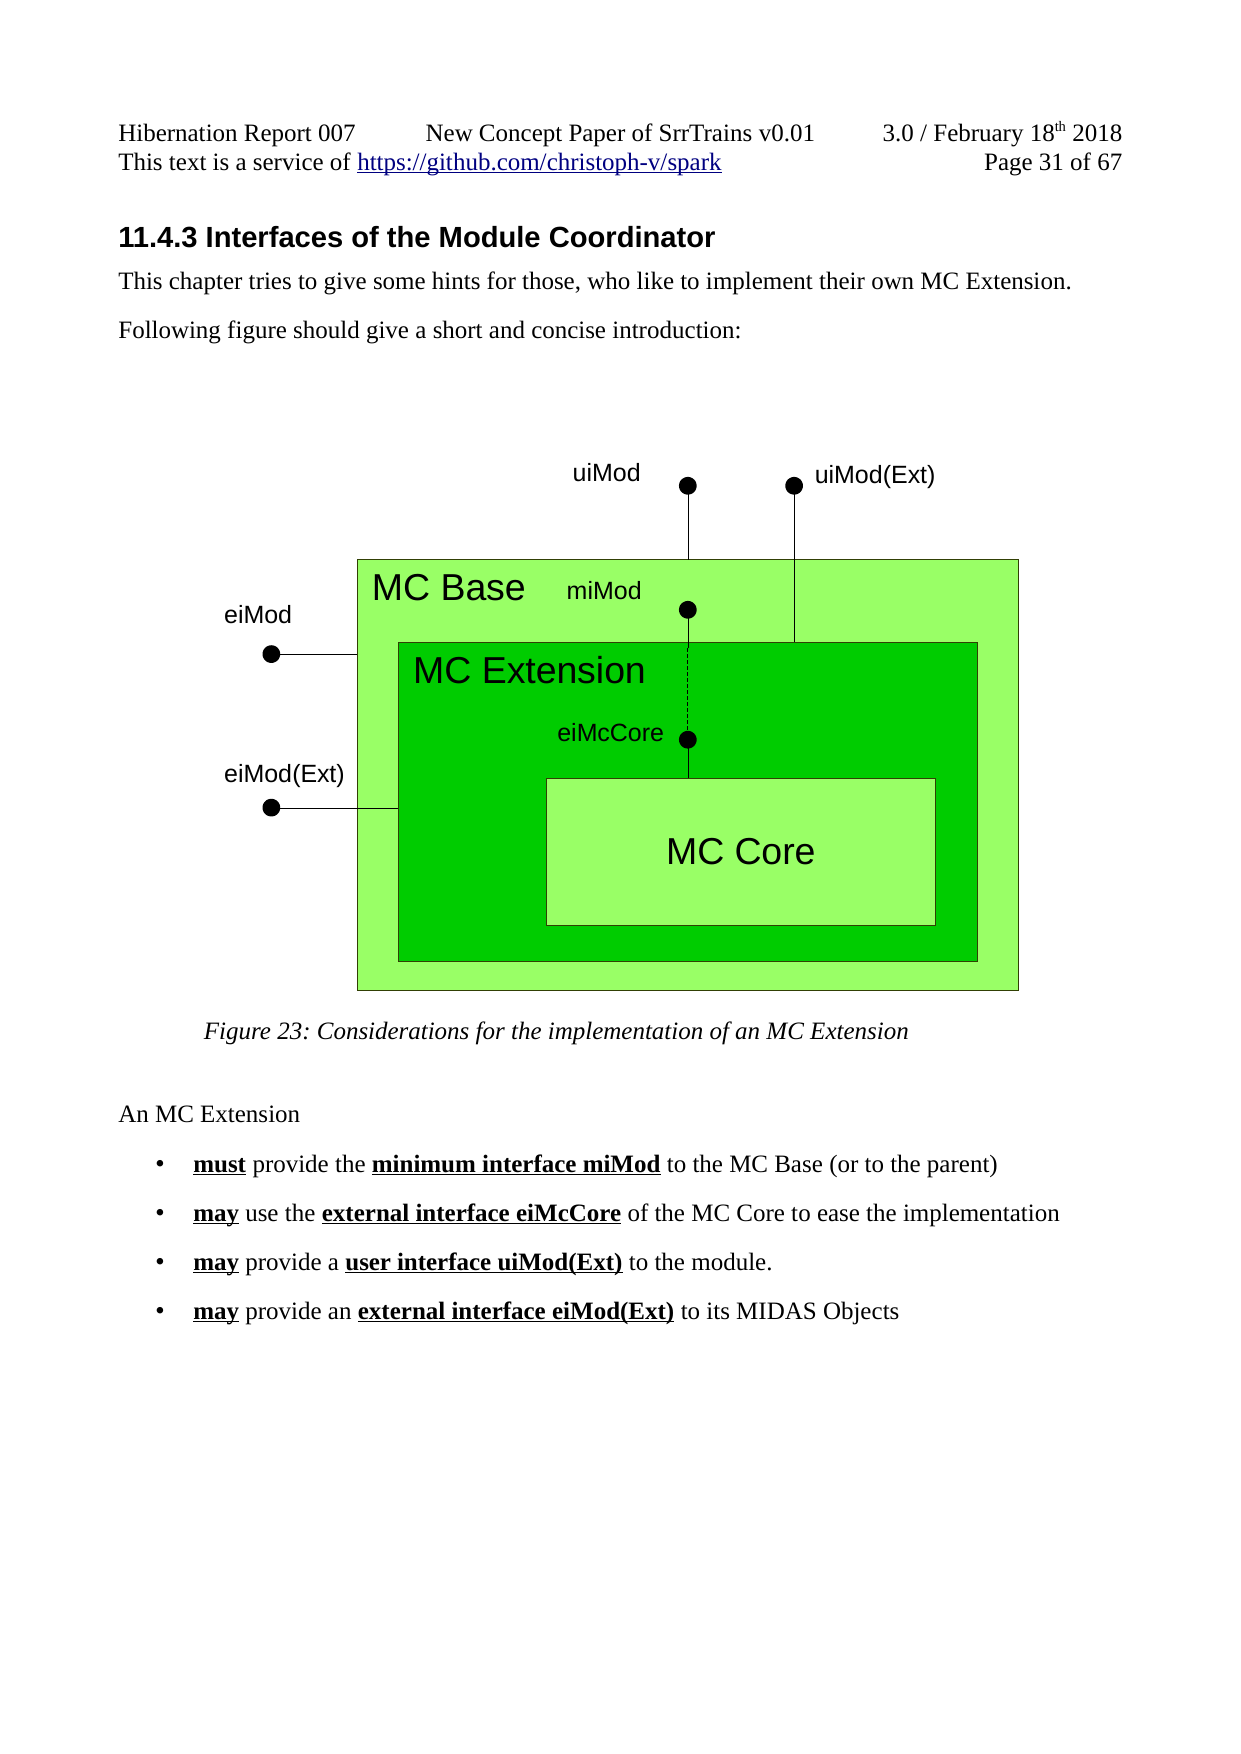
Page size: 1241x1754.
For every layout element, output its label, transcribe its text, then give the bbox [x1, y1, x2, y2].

text Following figure should give a short and concise introduction: [118, 315, 1122, 343]
text An MC Extension [118, 1099, 1122, 1128]
list may use the external interface eiMcCore of the MC Core to ease the implementation [156, 1198, 1122, 1226]
text Figure 23: Considerations for the implementation of an MC Extension [204, 425, 1036, 1045]
list may provide an external interface eiMod(Ext) to its MIDAS Objects [156, 1296, 1122, 1324]
text This chapter tries to give some hints for those, who like to implement their own MC Extension. [118, 266, 1122, 294]
subtitle 11.4.3 Interfaces of the Module Coordinator [118, 220, 1122, 253]
list may provide a user interface uiMod(Ext) to the module. [156, 1247, 1122, 1276]
list must provide the minimum interface miMod to the MC Base (or to the parent) [156, 1149, 1122, 1177]
